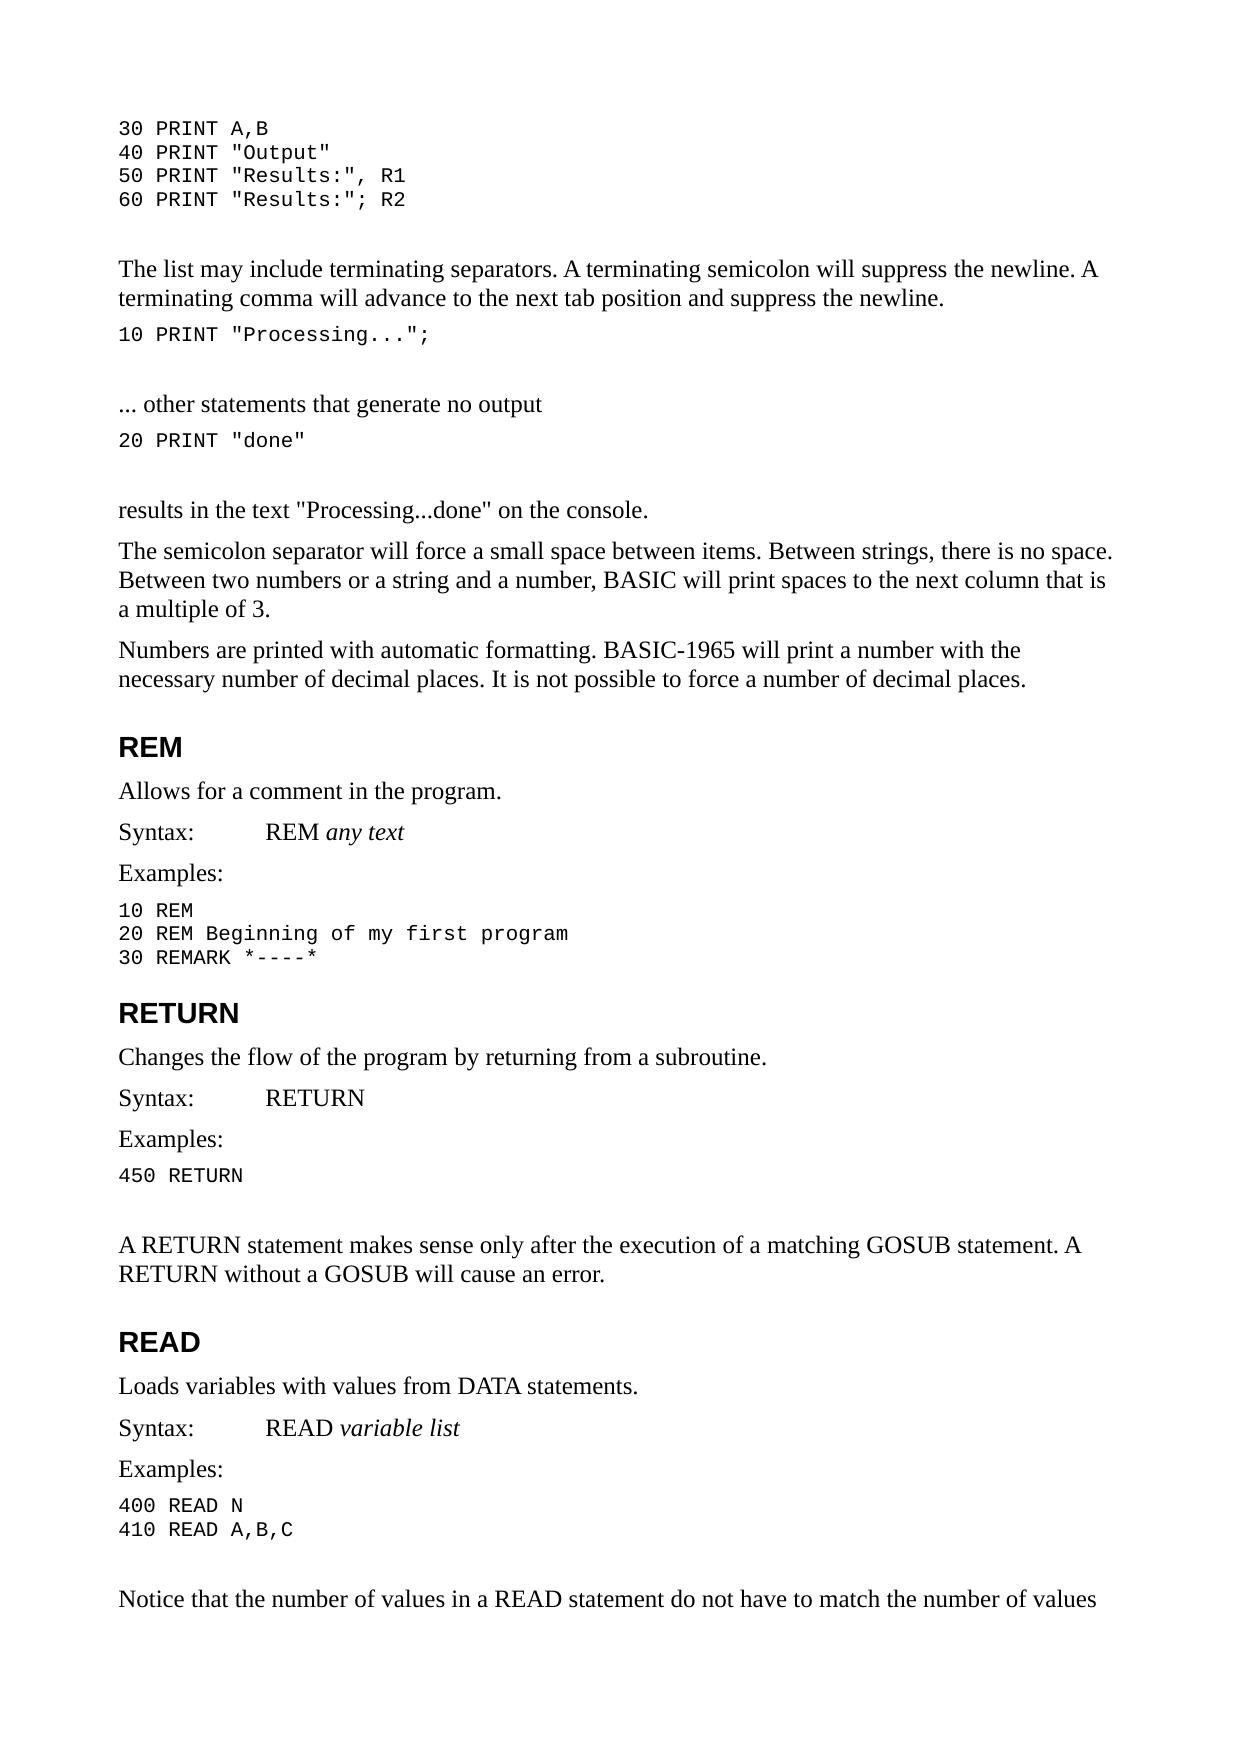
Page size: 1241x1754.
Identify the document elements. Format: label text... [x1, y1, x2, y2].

text Allows for a comment in the program. [118, 776, 1122, 805]
text 410 READ A,B,C [118, 1519, 1122, 1542]
text 10 PRINT "Processing..."; [118, 324, 1122, 348]
text 60 PRINT "Results:"; R2 [118, 189, 1122, 213]
text 400 READ N [118, 1495, 1122, 1519]
text Examples: [118, 1124, 1122, 1153]
text 10 REM [118, 900, 1122, 923]
text Loads variables with values from DATA statements. [118, 1371, 1122, 1400]
text 50 PRINT "Results:", R1 [118, 165, 1122, 189]
text 20 REM Beginning of my first program [118, 923, 1122, 947]
text The semicolon separator will force a small space between items. Between strings, there is no space. Between two numbers or a string and a number, BASIC will print spaces to the next column that is a multiple of 3. [118, 536, 1122, 622]
text 20 PRINT "done" [118, 430, 1122, 454]
text 30 REMARK *----* [118, 947, 1122, 971]
text The list may include terminating separators. A terminating semicolon will suppress the newline. A terminating comma will advance to the next tab position and suppress the newline. [118, 254, 1122, 311]
text 30 PRINT A,B [118, 118, 1122, 142]
text results in the text "Processing...done" on the console. [118, 495, 1122, 524]
text Examples: [118, 1454, 1122, 1483]
text 450 RETURN [118, 1166, 1122, 1189]
subtitle READ [118, 1325, 1122, 1359]
text Syntax: RETURN [118, 1083, 1122, 1112]
text 40 PRINT "Output" [118, 142, 1122, 165]
text Examples: [118, 858, 1122, 887]
text A RETURN statement makes sense only after the execution of a matching GOSUB statement. A RETURN without a GOSUB will cause an error. [118, 1230, 1122, 1288]
text Numbers are printed with automatic formatting. BASIC-1965 will print a number with the necessary number of decimal places. It is not possible to force a number of decimal places. [118, 635, 1122, 692]
subtitle REM [118, 730, 1122, 763]
text Syntax: REM any text [118, 817, 1122, 846]
text Notice that the number of values in a READ statement do not have to match the number of values [118, 1584, 1122, 1612]
text Changes the flow of the program by returning from a subroutine. [118, 1042, 1122, 1071]
subtitle RETURN [118, 996, 1122, 1029]
text ... other statements that generate no output [118, 389, 1122, 418]
text Syntax: READ variable list [118, 1413, 1122, 1441]
